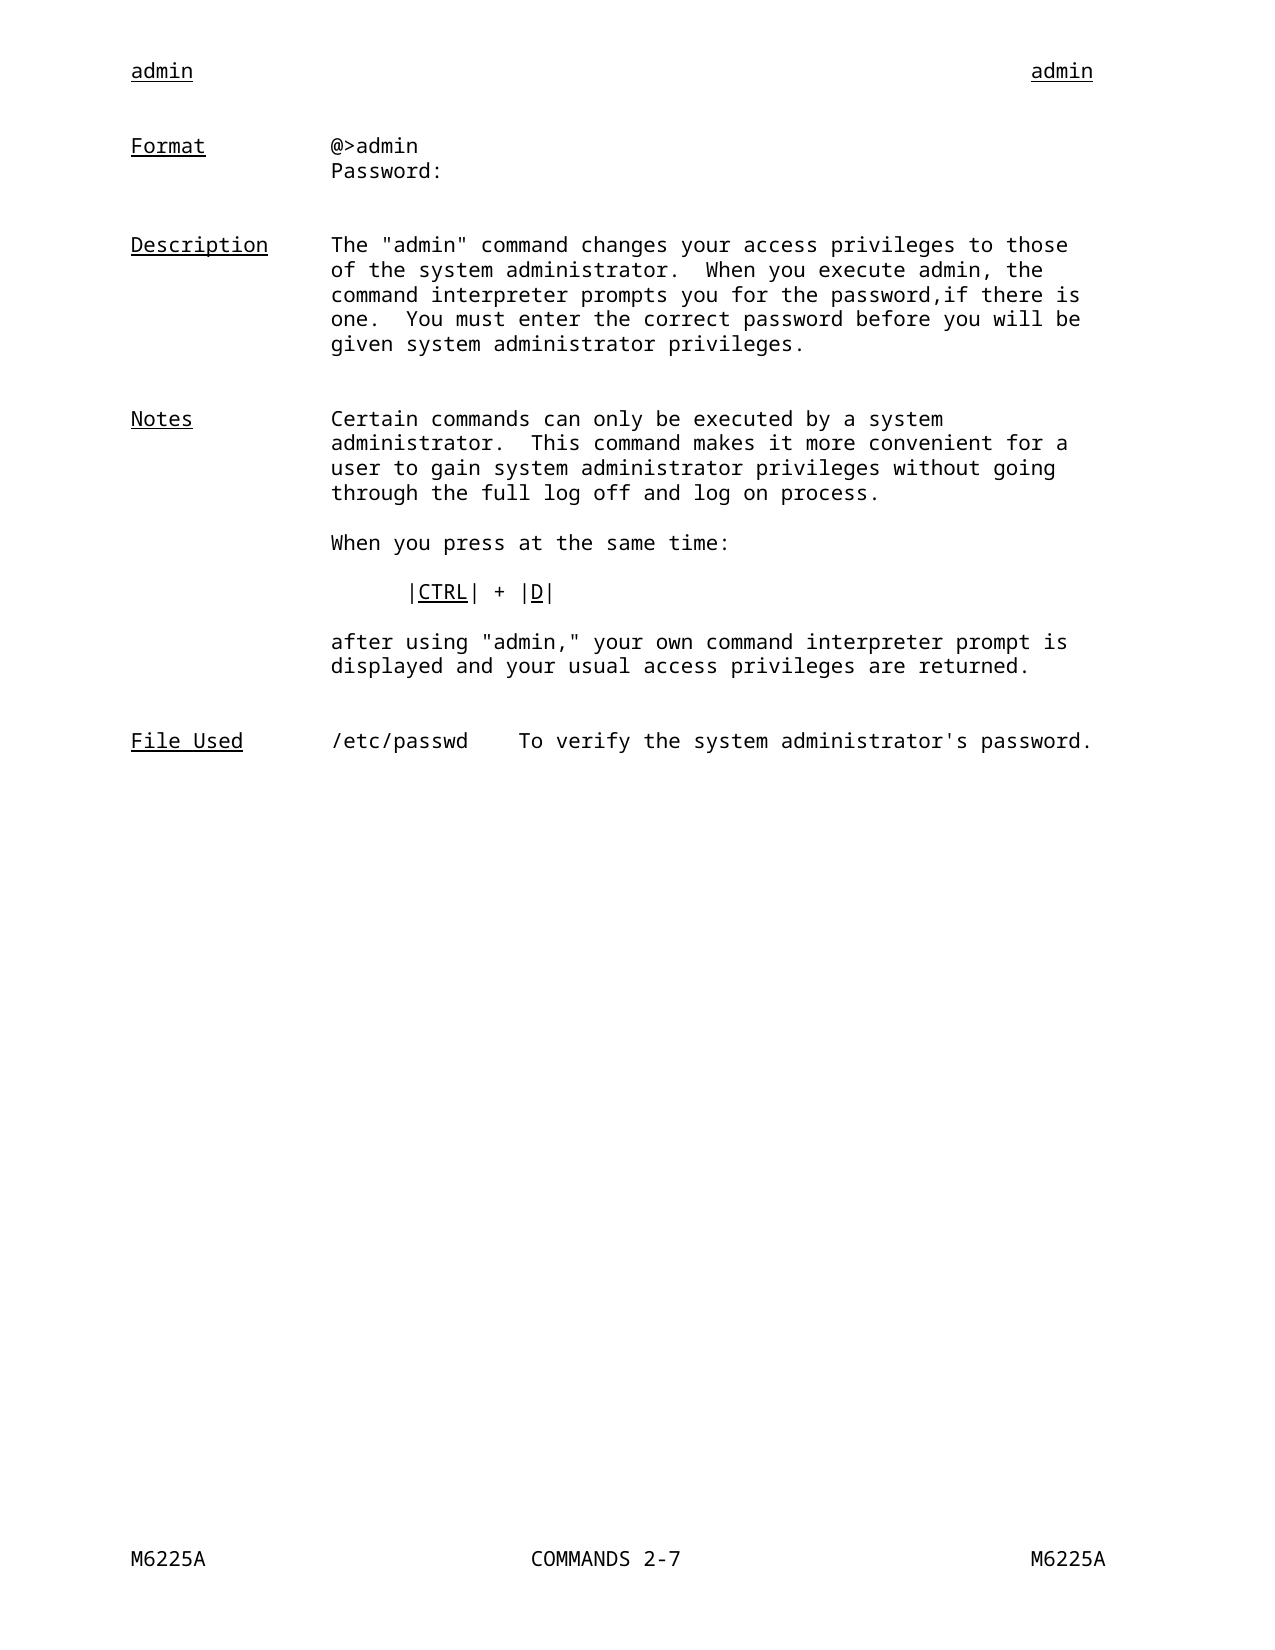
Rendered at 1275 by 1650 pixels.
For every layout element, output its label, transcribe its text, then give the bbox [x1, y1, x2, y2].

text user to gain system administrator privileges without going [118, 456, 1145, 481]
text When you press at the same time: [118, 530, 1145, 555]
text |CTRL| + |D| [118, 580, 1145, 604]
text administrator. This command makes it more convenient for a [118, 431, 1145, 456]
text Notes Certain commands can only be executed by a system [118, 406, 1145, 431]
text Password: [118, 158, 1145, 183]
text displayed and your usual access privileges are returned. [118, 654, 1145, 679]
text command interpreter prompts you for the password,if there is [118, 282, 1145, 307]
text through the full log off and log on process. [118, 481, 1145, 505]
text of the system administrator. When you execute admin, the [118, 257, 1145, 282]
text after using "admin," your own command interpreter prompt is [118, 629, 1145, 654]
text M6225A COMMANDS 2-7 M6225A [118, 1547, 1145, 1571]
text admin admin [118, 59, 1145, 84]
text Description The "admin" command changes your access privileges to those [118, 233, 1145, 257]
text Format @>admin [118, 133, 1145, 158]
text File Used /etc/passwd To verify the system administrator's password. [118, 728, 1145, 753]
text given system administrator privileges. [118, 332, 1145, 357]
text one. You must enter the correct password before you will be [118, 307, 1145, 332]
